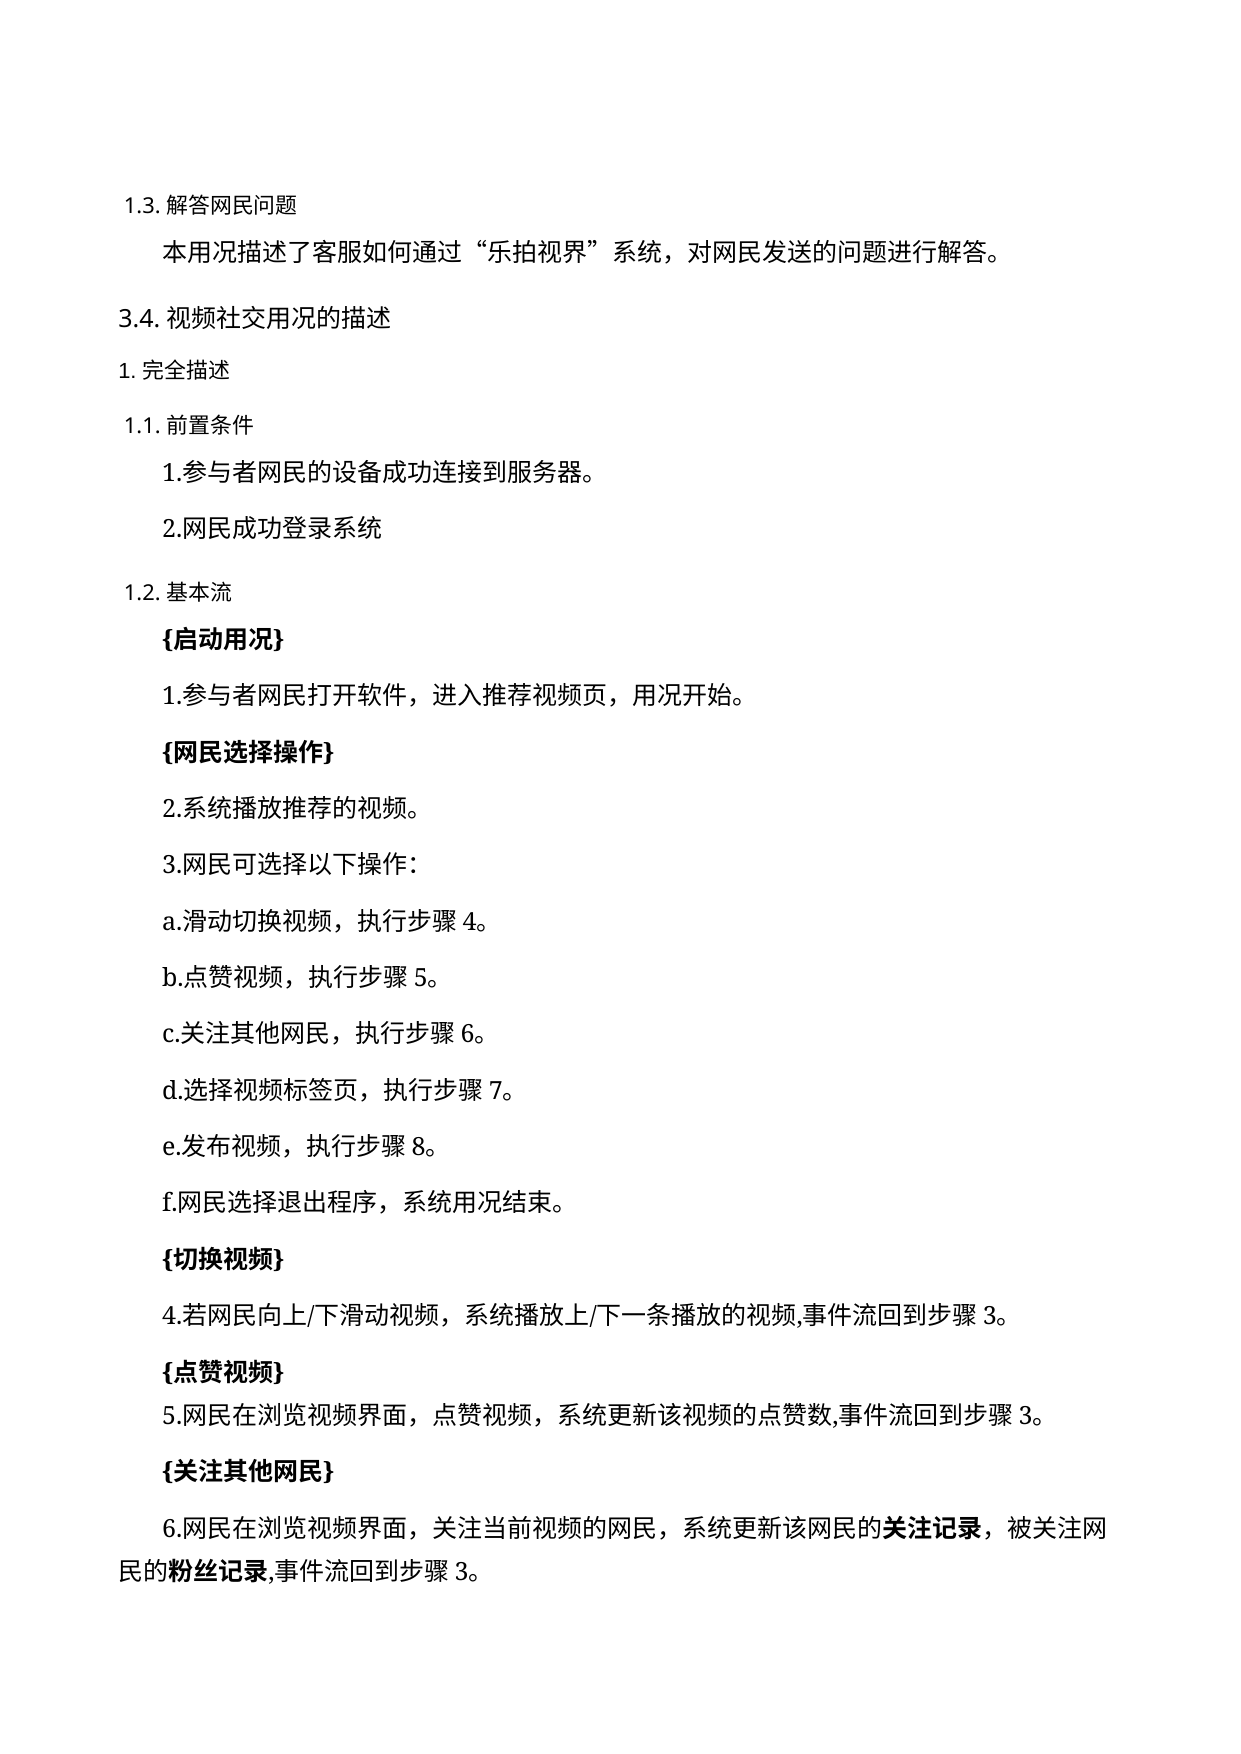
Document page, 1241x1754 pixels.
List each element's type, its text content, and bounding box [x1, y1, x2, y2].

subtitle 完全描述 [118, 353, 1122, 385]
subtitle 基本流 [118, 575, 1122, 607]
text {切换视频} [118, 1239, 1122, 1276]
text a.滑动切换视频，执行步骤4。 [118, 901, 1122, 937]
text b.点赞视频，执行步骤5。 [118, 957, 1122, 994]
subtitle 前置条件 [118, 408, 1122, 439]
text f.网民选择退出程序，系统用况结束。 [118, 1183, 1122, 1219]
text {关注其他网民} [118, 1452, 1122, 1488]
text d.选择视频标签页，执行步骤7。 [118, 1070, 1122, 1106]
text 1.参与者网民的设备成功连接到服务器。 [118, 452, 1122, 488]
text {网民选择操作} [118, 732, 1122, 768]
text 3.网民可选择以下操作： [118, 845, 1122, 881]
text 4.若网民向上/下滑动视频，系统播放上/下一条播放的视频,事件流回到步骤3。 [118, 1296, 1122, 1332]
text {启动用况} [118, 619, 1122, 656]
text {点赞视频} 5.网民在浏览视频界面，点赞视频，系统更新该视频的点赞数,事件流回到步骤3。 [118, 1352, 1122, 1432]
text e.发布视频，执行步骤8。 [118, 1127, 1122, 1163]
text c.关注其他网民，执行步骤6。 [118, 1014, 1122, 1050]
text 1.参与者网民打开软件，进入推荐视频页，用况开始。 [118, 676, 1122, 712]
text 2.网民成功登录系统 [118, 509, 1122, 545]
text 6.网民在浏览视频界面，关注当前视频的网民，系统更新该网民的关注记录，被关注网民的粉丝记录,事件流回到步骤3。 [118, 1508, 1122, 1588]
text 本用况描述了客服如何通过“乐拍视界”系统，对网民发送的问题进行解答。 [118, 232, 1122, 268]
subtitle 视频社交用况的描述 [118, 298, 1122, 334]
text 2.系统播放推荐的视频。 [118, 788, 1122, 825]
subtitle 解答网民问题 [118, 188, 1122, 219]
